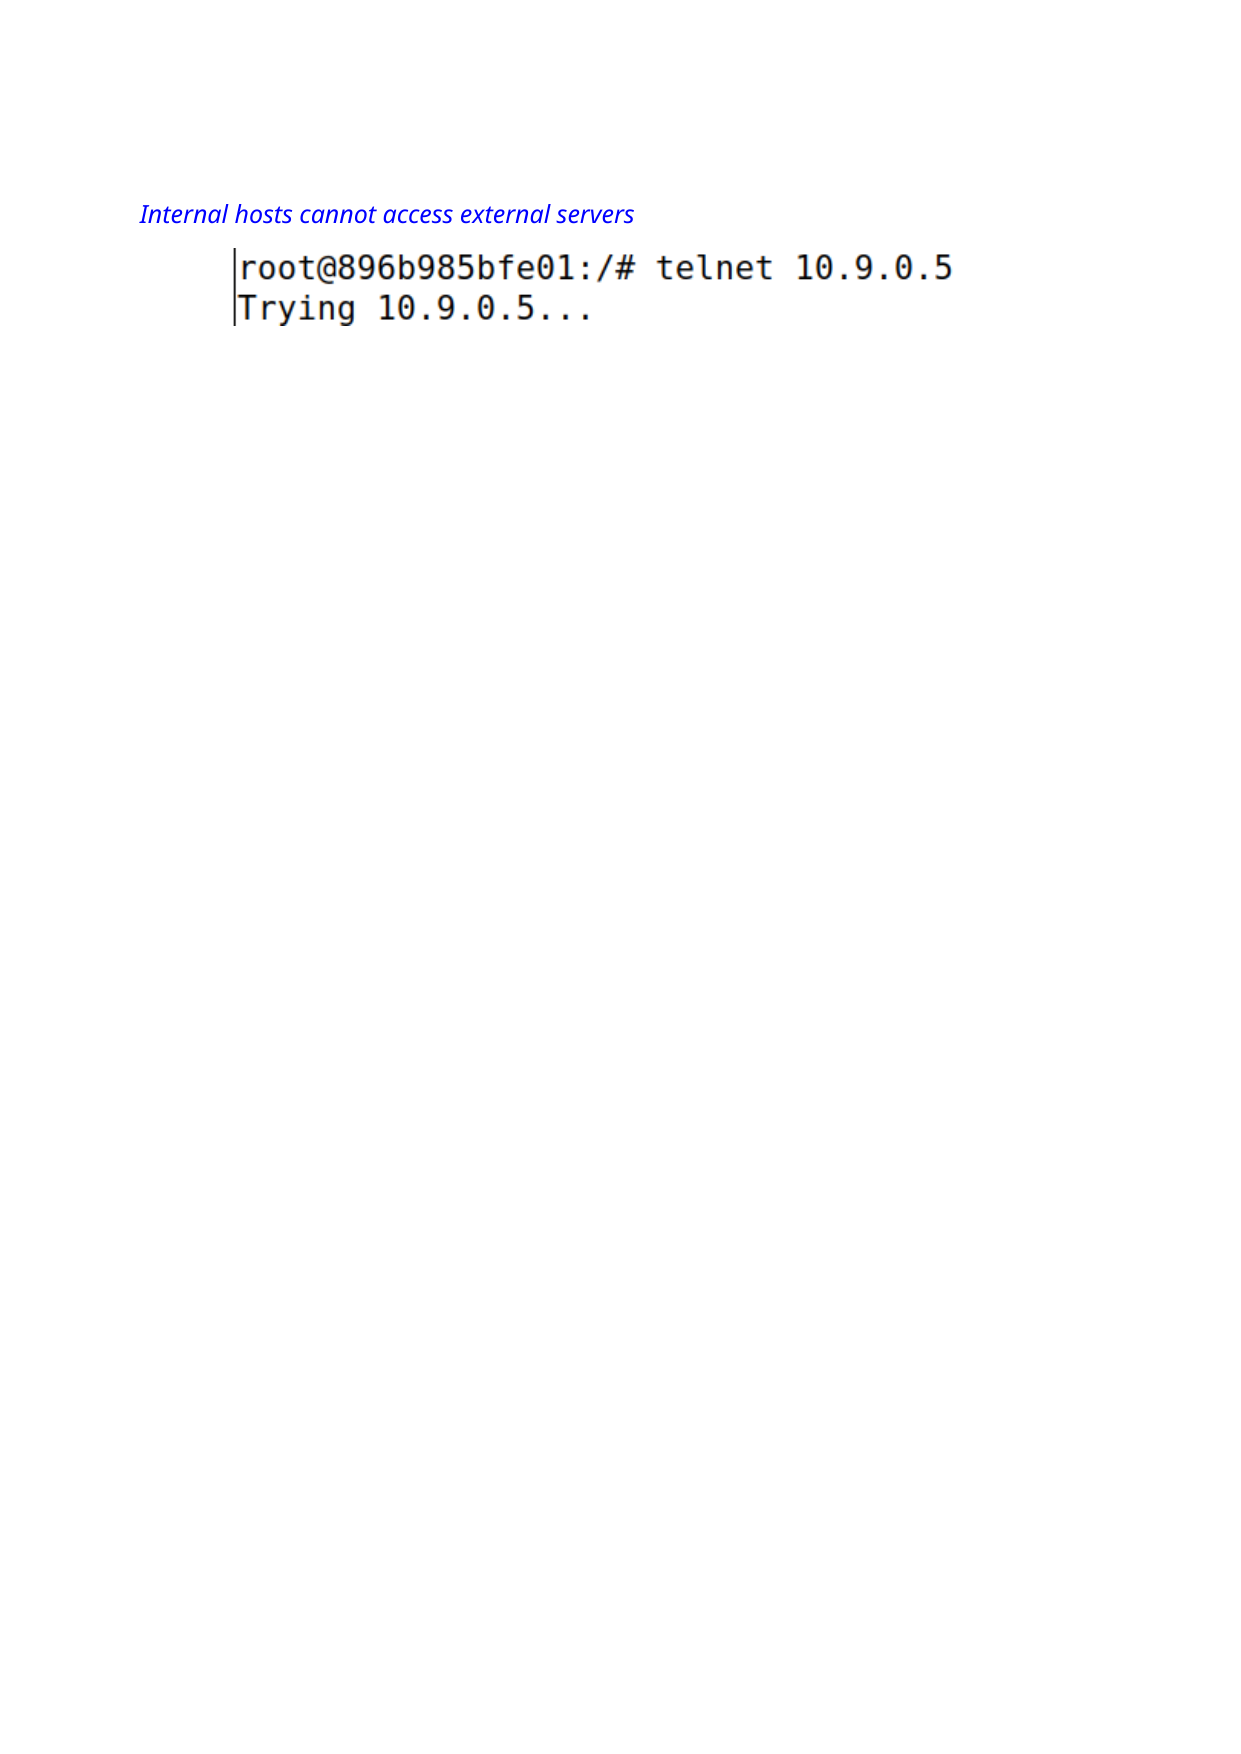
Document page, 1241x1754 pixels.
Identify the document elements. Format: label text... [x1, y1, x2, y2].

text Internal hosts cannot access external servers [139, 197, 1103, 231]
picture [233, 248, 957, 326]
